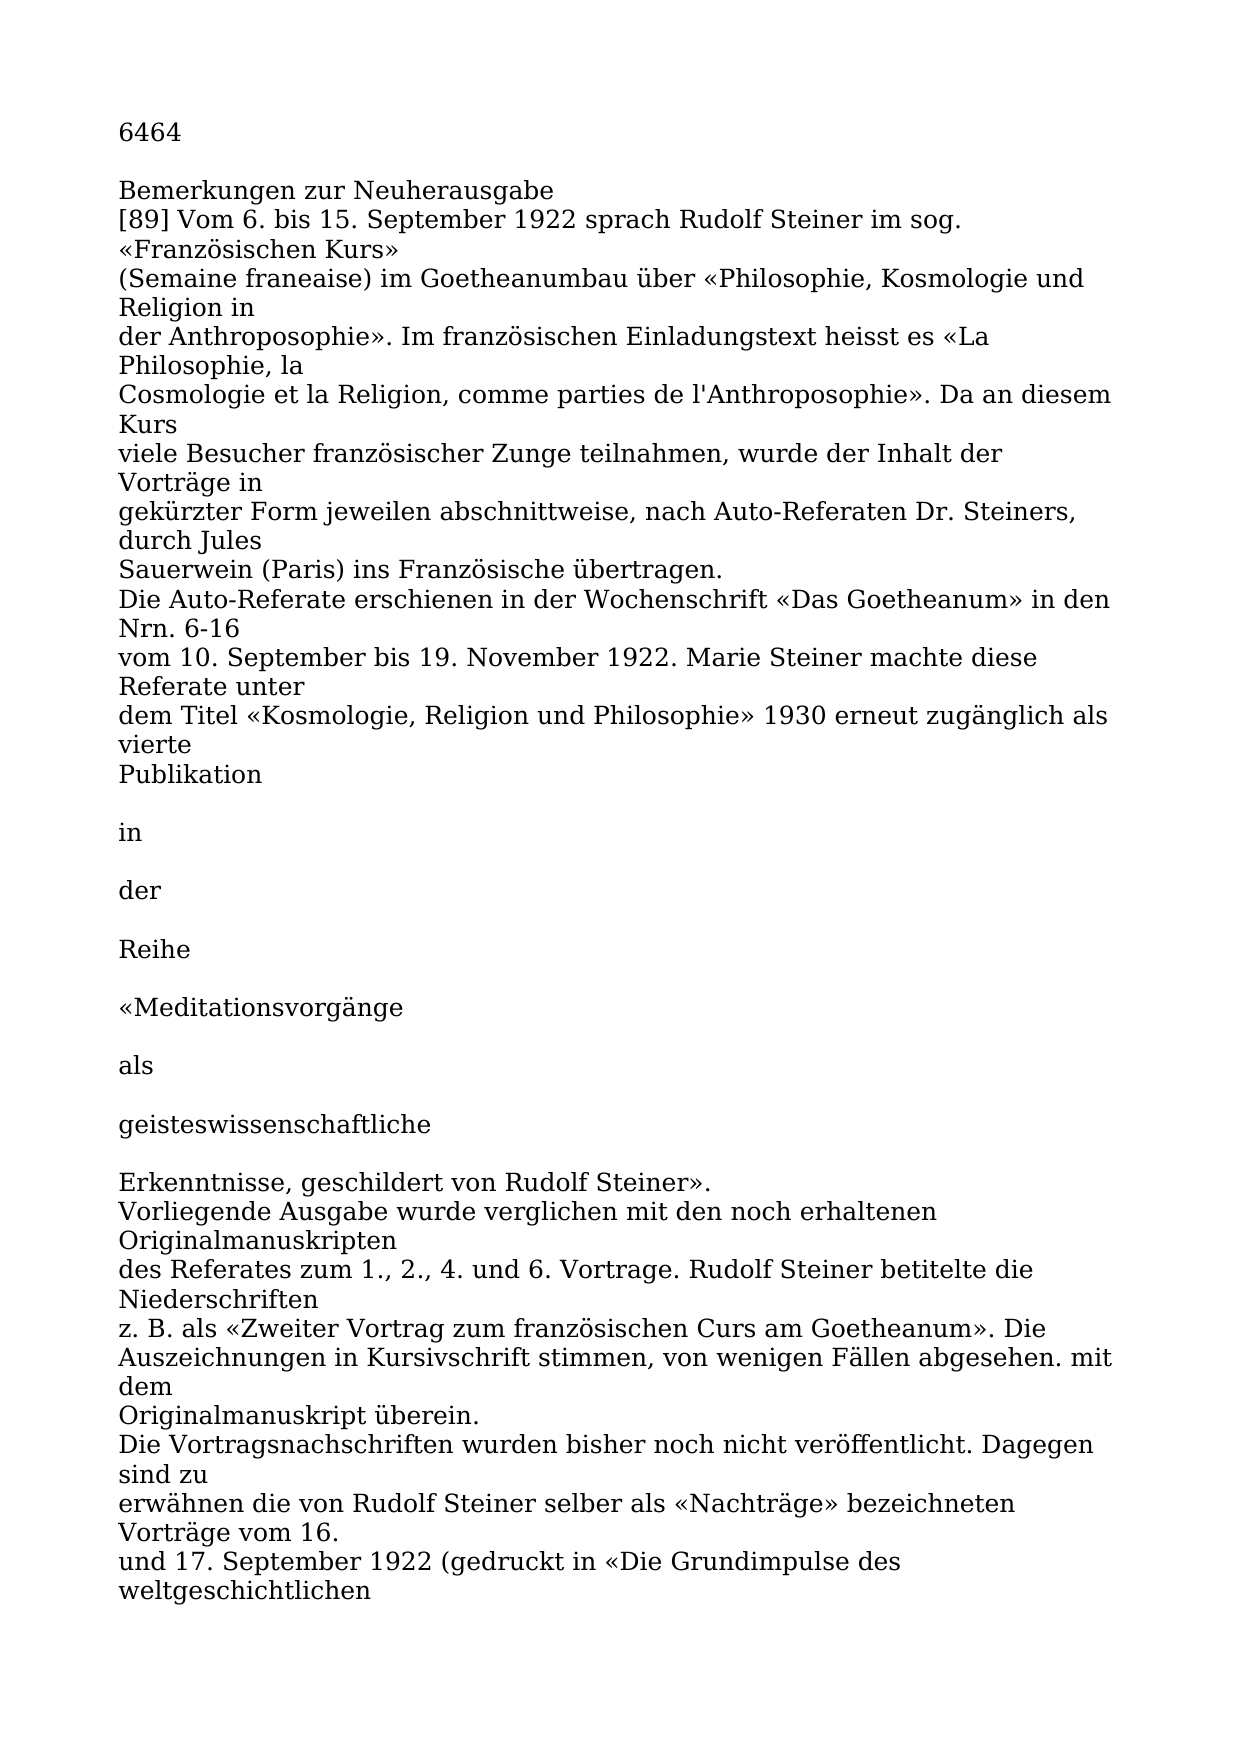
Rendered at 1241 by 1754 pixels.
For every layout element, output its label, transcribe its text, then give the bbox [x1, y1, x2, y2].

text Die Auto-Referate erschienen in der Wochenschrift «Das Goetheanum» in den Nrn. 6-16 [118, 585, 1122, 643]
text dem Titel «Kosmologie, Religion und Philosophie» 1930 erneut zugänglich als vierte [118, 701, 1122, 760]
text Reihe [118, 935, 1122, 964]
text vom 10. September bis 19. November 1922. Marie Steiner machte diese Referate unter [118, 643, 1122, 701]
text Auszeichnungen in Kursivschrift stimmen, von wenigen Fällen abgesehen. mit dem [118, 1343, 1122, 1401]
text «Meditationsvorgänge [118, 993, 1122, 1022]
text des Referates zum 1., 2., 4. und 6. Vortrage. Rudolf Steiner betitelte die Niederschriften [118, 1256, 1122, 1314]
text 6464 [118, 118, 1122, 147]
text erwähnen die von Rudolf Steiner selber als «Nachträge» bezeichneten Vorträge vom 16. [118, 1489, 1122, 1547]
text als [118, 1051, 1122, 1081]
text in [118, 818, 1122, 847]
text Publikation [118, 760, 1122, 789]
text Sauerwein (Paris) ins Französische übertragen. [118, 556, 1122, 585]
text (Semaine franeaise) im Goetheanumbau über «Philosophie, Kosmologie und Religion in [118, 264, 1122, 322]
text und 17. September 1922 (gedruckt in «Die Grundimpulse des weltgeschichtlichen [118, 1547, 1122, 1606]
text Erkenntnisse, geschildert von Rudolf Steiner». [118, 1168, 1122, 1197]
text der [118, 876, 1122, 906]
text geisteswissenschaftliche [118, 1110, 1122, 1139]
text viele Besucher französischer Zunge teilnahmen, wurde der Inhalt der Vorträge in [118, 439, 1122, 497]
text Cosmologie et la Religion, comme parties de l'Anthroposophie». Da an diesem Kurs [118, 381, 1122, 439]
text [89] Vom 6. bis 15. September 1922 sprach Rudolf Steiner im sog. «Französischen Kurs» [118, 206, 1122, 264]
text der Anthroposophie». Im französischen Einladungstext heisst es «La Philosophie, la [118, 322, 1122, 381]
text Vorliegende Ausgabe wurde verglichen mit den noch erhaltenen Originalmanuskripten [118, 1197, 1122, 1256]
text Bemerkungen zur Neuherausgabe [118, 176, 1122, 206]
text Originalmanuskript überein. [118, 1401, 1122, 1431]
text gekürzter Form jeweilen abschnittweise, nach Auto-Referaten Dr. Steiners, durch Jules [118, 497, 1122, 556]
text z. B. als «Zweiter Vortrag zum französischen Curs am Goetheanum». Die [118, 1314, 1122, 1343]
text Die Vortragsnachschriften wurden bisher noch nicht veröffentlicht. Dagegen sind zu [118, 1431, 1122, 1489]
